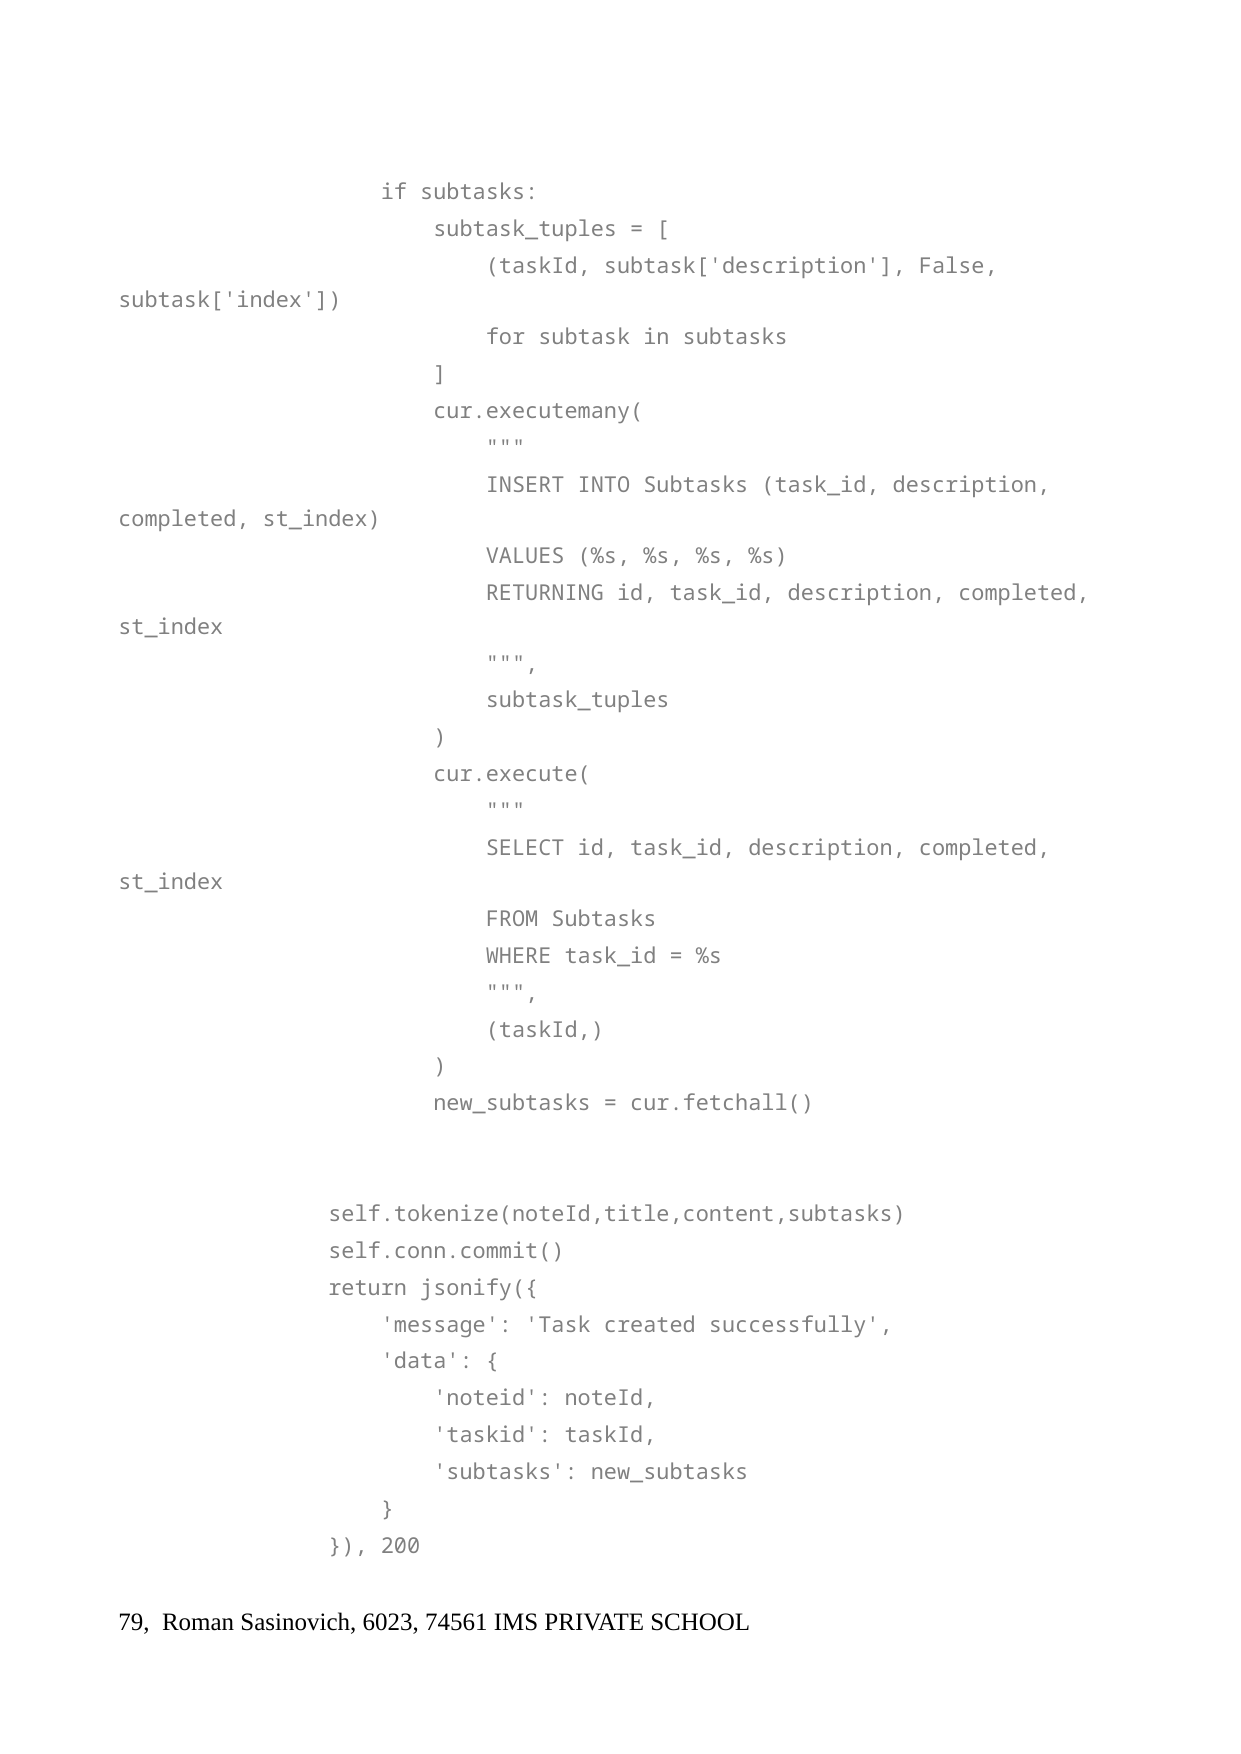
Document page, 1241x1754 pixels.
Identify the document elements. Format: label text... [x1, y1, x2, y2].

text self.tokenize(noteId,title,content,subtasks) [118, 1198, 1122, 1228]
text cur.execute( [118, 758, 1122, 788]
text ] [118, 358, 1122, 388]
text ) [118, 721, 1122, 751]
text SELECT id, task_id, description, completed, st_index [118, 832, 1122, 896]
text """ [118, 432, 1122, 462]
text 'subtasks': new_subtasks [118, 1456, 1122, 1486]
text }), 200 [118, 1530, 1122, 1560]
text (taskId,) [118, 1014, 1122, 1043]
text """ [118, 795, 1122, 825]
text return jsonify({ [118, 1272, 1122, 1302]
text 'data': { [118, 1346, 1122, 1375]
text ) [118, 1051, 1122, 1080]
text for subtask in subtasks [118, 321, 1122, 351]
text if subtasks: [118, 176, 1122, 206]
text """, [118, 977, 1122, 1007]
text VALUES (%s, %s, %s, %s) [118, 540, 1122, 569]
text """, [118, 648, 1122, 677]
text new_subtasks = cur.fetchall() [118, 1087, 1122, 1117]
text cur.executemany( [118, 395, 1122, 425]
text 'noteid': noteId, [118, 1382, 1122, 1412]
text FROM Subtasks [118, 903, 1122, 933]
text 'message': 'Task created successfully', [118, 1309, 1122, 1338]
text RETURNING id, task_id, description, completed, st_index [118, 577, 1122, 641]
text WHERE task_id = %s [118, 940, 1122, 970]
text subtask_tuples = [ [118, 213, 1122, 243]
text INSERT INTO Subtasks (task_id, description, completed, st_index) [118, 469, 1122, 533]
text } [118, 1493, 1122, 1523]
text subtask_tuples [118, 684, 1122, 714]
text self.conn.commit() [118, 1235, 1122, 1265]
text (taskId, subtask['description'], False, subtask['index']) [118, 250, 1122, 314]
text 'taskid': taskId, [118, 1419, 1122, 1449]
